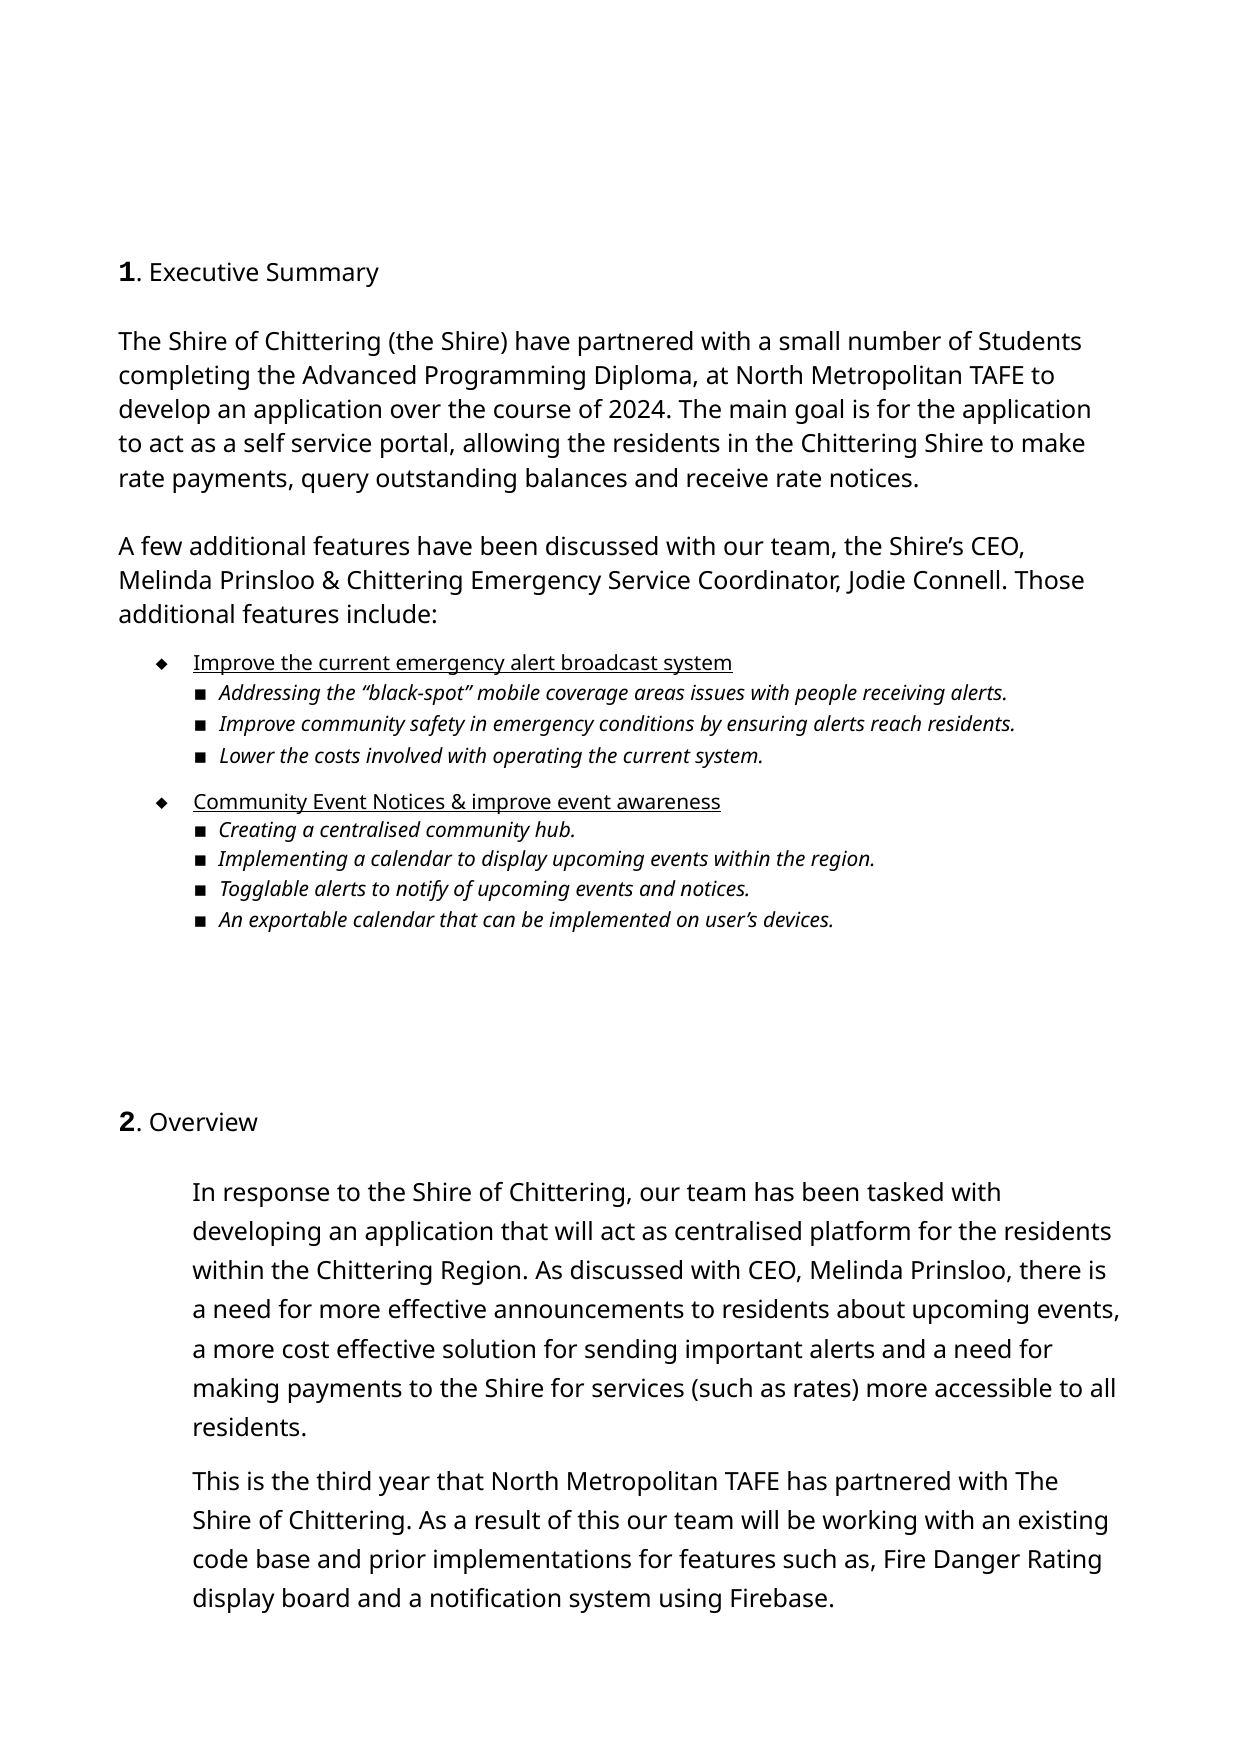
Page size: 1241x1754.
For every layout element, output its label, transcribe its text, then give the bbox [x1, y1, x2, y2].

list ▪ Creating a centralised community hub. [156, 815, 1122, 844]
list ▪ An exportable calendar that can be implemented on user’s devices. [156, 903, 1122, 935]
text In response to the Shire of Chittering, our team has been tasked with developing an application that will act as centralised platform for the residents within the Chittering Region. As discussed with CEO, Melinda Prinsloo, there is a need for more effective announcements to residents about upcoming events, a more cost effective solution for sending important alerts and a need for making payments to the Shire for services (such as rates) more accessible to all residents. [192, 1174, 1122, 1444]
list Improve the current emergency alert broadcast system [156, 648, 1122, 676]
list ▪ Improve community safety in emergency conditions by ensuring alerts reach residents. [156, 707, 1122, 738]
text The Shire of Chittering (the Shire) have partnered with a small number of Students completing the Advanced Programming Diploma, at North Metropolitan TAFE to develop an application over the course of 2024. The main goal is for the application to act as a self service portal, allowing the residents in the Chittering Shire to make rate payments, query outstanding balances and receive rate notices. [118, 324, 1122, 494]
text A few additional features have been discussed with our team, the Shire’s CEO, Melinda Prinsloo & Chittering Emergency Service Coordinator, Jodie Connell. Those additional features include: [118, 528, 1122, 631]
list ▪ Togglable alerts to notify of upcoming events and notices. [156, 872, 1122, 903]
text This is the third year that North Metropolitan TAFE has partnered with The Shire of Chittering. As a result of this our team will be working with an existing code base and prior implementations for features such as, Fire Danger Rating display board and a notification system using Firebase. [192, 1463, 1122, 1615]
list Community Event Notices & improve event awareness [156, 787, 1122, 815]
list ▪ Lower the costs involved with operating the current system. [156, 738, 1122, 770]
text 2. Overview [118, 1105, 1122, 1141]
text 1. Executive Summary [118, 254, 1122, 290]
list ▪ Implementing a calendar to display upcoming events within the region. [156, 844, 1122, 872]
list ▪ Addressing the “black-spot” mobile coverage areas issues with people receiving alerts. [156, 676, 1122, 707]
